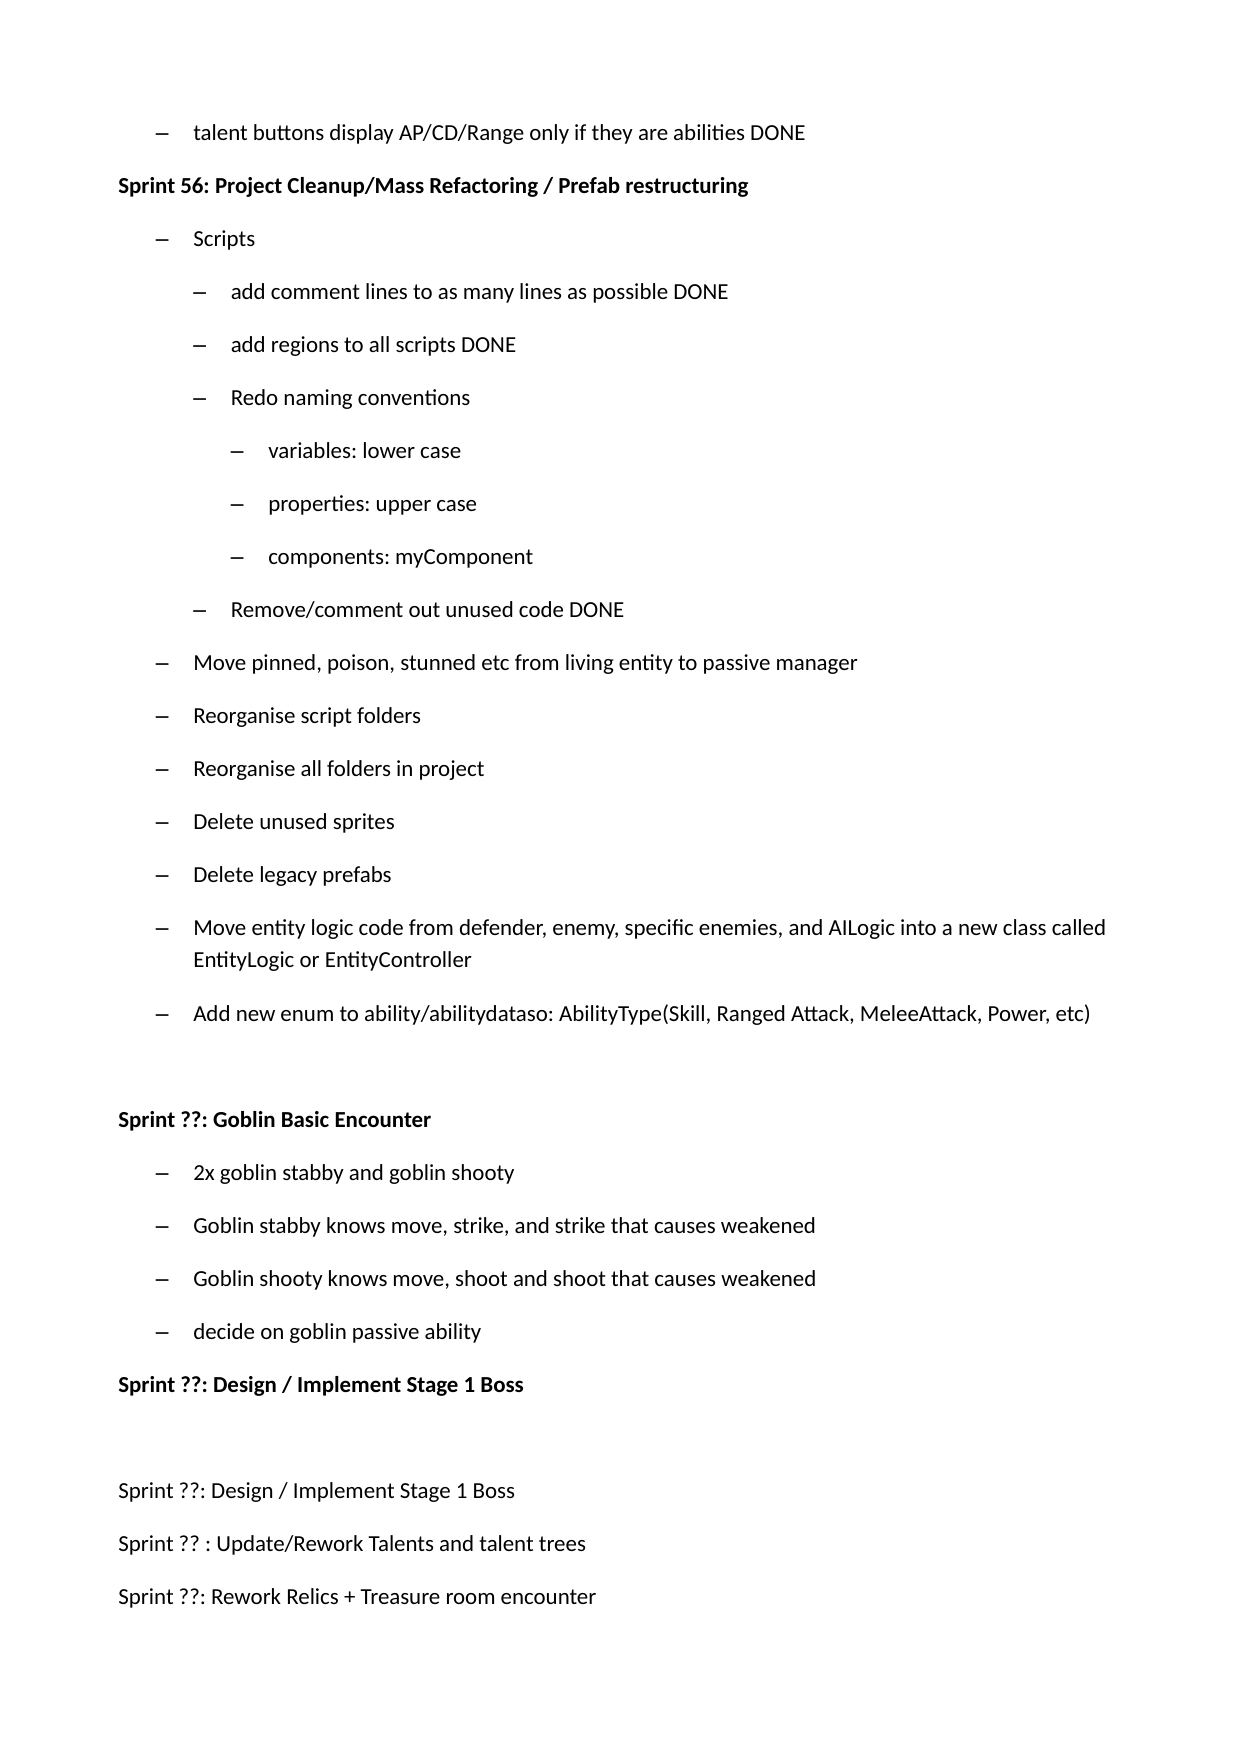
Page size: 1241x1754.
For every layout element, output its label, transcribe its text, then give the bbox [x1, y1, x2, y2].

list 2x goblin stabby and goblin shooty [156, 1158, 1122, 1186]
list Move pinned, poison, stunned etc from living entity to passive manager [156, 648, 1122, 676]
list Goblin stabby knows move, strike, and strike that causes weakened [156, 1211, 1122, 1239]
list Add new enum to ability/abilitydataso: AbilityType(Skill, Ranged Attack, MeleeAttack, Power, etc) [156, 999, 1122, 1027]
list Redo naming conventions [193, 383, 1122, 411]
list add comment lines to as many lines as possible DONE [193, 277, 1122, 305]
text Sprint ??: Design / Implement Stage 1 Boss [118, 1476, 1122, 1504]
text Sprint ??: Rework Relics + Treasure room encounter [118, 1582, 1122, 1610]
text Sprint 56: Project Cleanup/Mass Refactoring / Prefab restructuring [118, 171, 1122, 199]
list components: myComponent [231, 542, 1122, 570]
list Reorganise script folders [156, 701, 1122, 729]
list talent buttons display AP/CD/Range only if they are abilities DONE [156, 118, 1122, 146]
list Delete legacy prefabs [156, 860, 1122, 888]
text Sprint ??: Goblin Basic Encounter [118, 1105, 1122, 1133]
list Remove/comment out unused code DONE [193, 595, 1122, 623]
list Scripts [156, 224, 1122, 252]
list add regions to all scripts DONE [193, 330, 1122, 358]
list Reorganise all folders in project [156, 754, 1122, 782]
list Move entity logic code from defender, enemy, specific enemies, and AILogic into a new class called EntityLogic or EntityController [156, 913, 1122, 974]
text Sprint ?? : Update/Rework Talents and talent trees [118, 1529, 1122, 1557]
text Sprint ??: Design / Implement Stage 1 Boss [118, 1370, 1122, 1398]
list Goblin shooty knows move, shoot and shoot that causes weakened [156, 1264, 1122, 1292]
list Delete unused sprites [156, 807, 1122, 835]
list variables: lower case [231, 436, 1122, 464]
list decide on goblin passive ability [156, 1317, 1122, 1345]
list properties: upper case [231, 489, 1122, 517]
